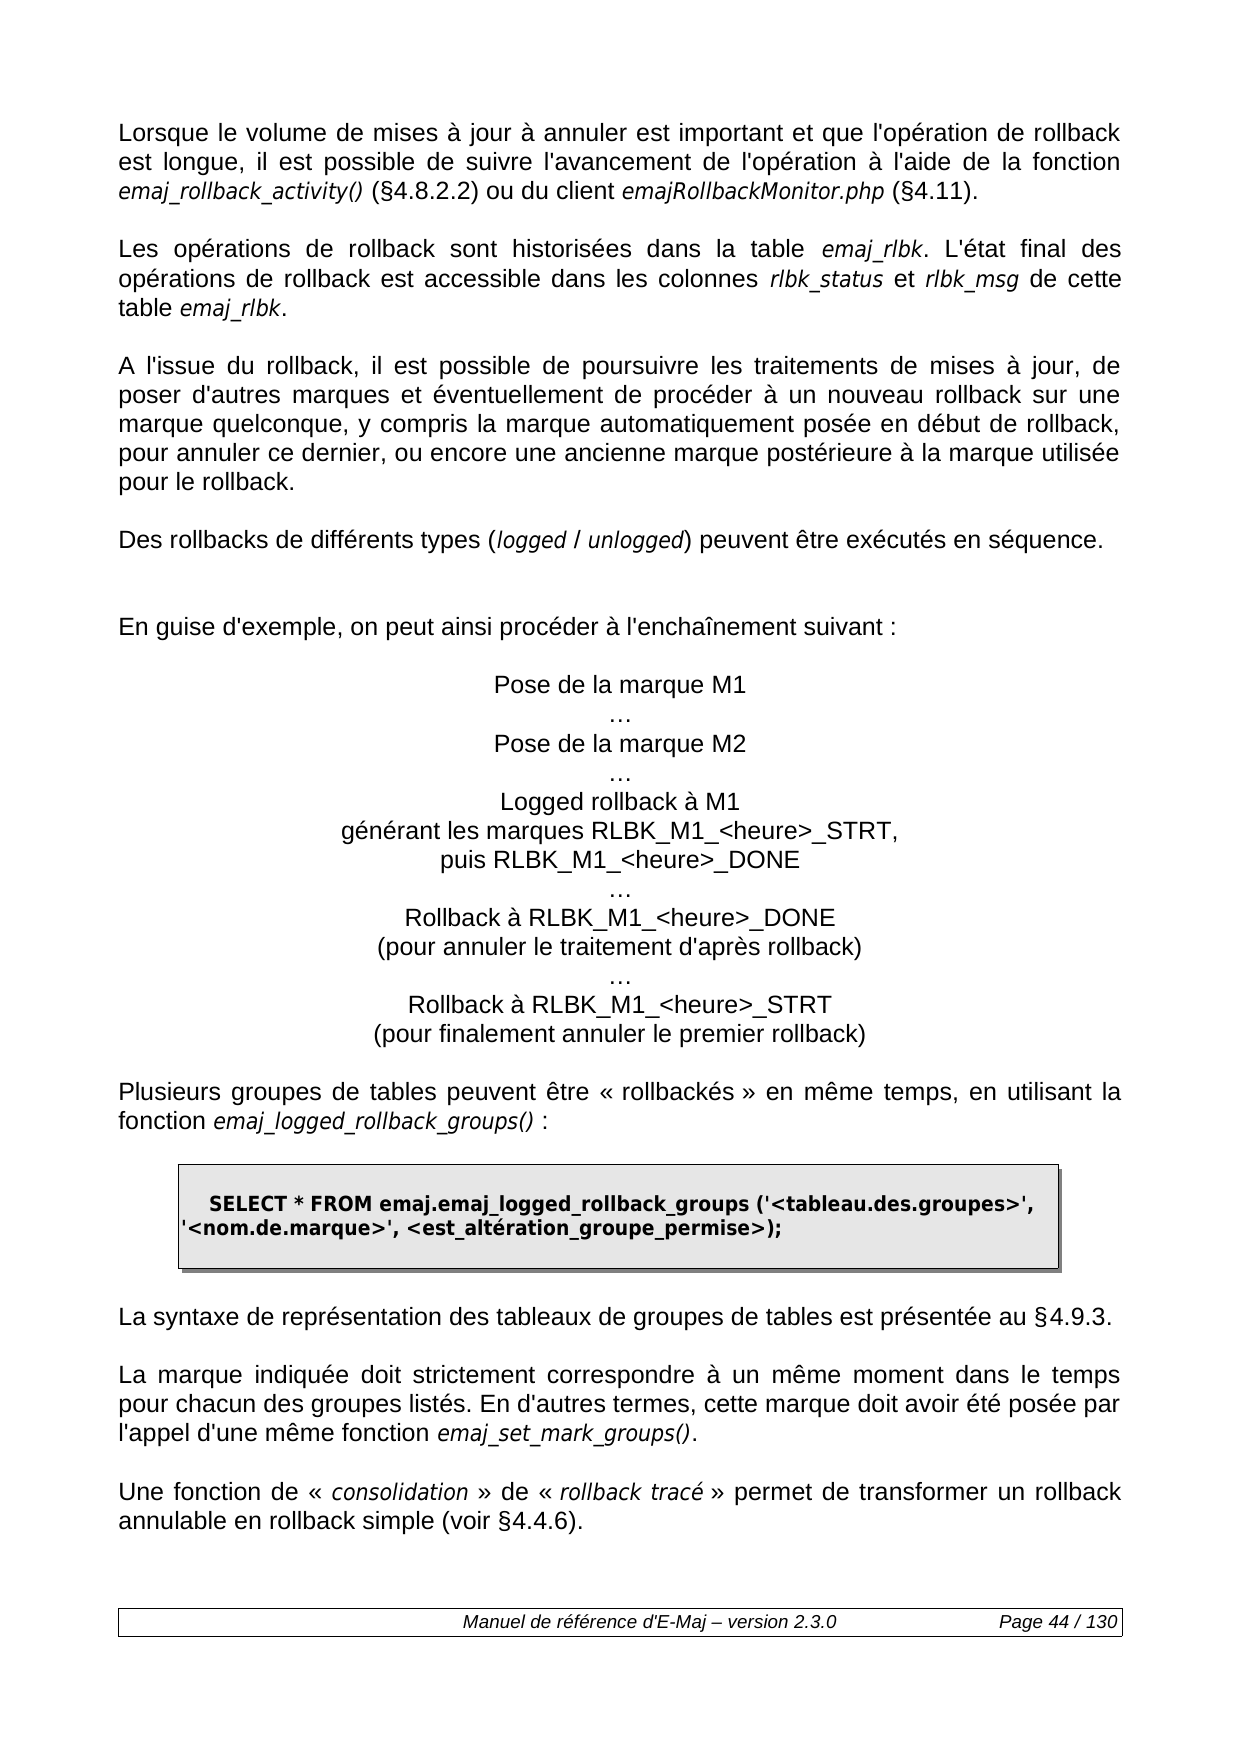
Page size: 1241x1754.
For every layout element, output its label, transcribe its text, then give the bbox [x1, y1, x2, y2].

text Les opérations de rollback sont historisées dans la table emaj_rlbk. L'état final des opérations de rollback est accessible dans les colonnes rlbk_status et rlbk_msg de cette table emaj_rlbk. [118, 234, 1122, 322]
text Rollback à RLBK_M1_<heure>_DONE (pour annuler le traitement d'après rollback) [118, 903, 1122, 961]
text Logged rollback à M1 générant les marques RLBK_M1_<heure>_STRT, puis RLBK_M1_<heure>_DONE [118, 787, 1122, 874]
text Lorsque le volume de mises à jour à annuler est important et que l'opération de rollback est longue, il est possible de suivre l'avancement de l'opération à l'aide de la fonction emaj_rollback_activity() (§4.8.2.2) ou du client emajRollbackMonitor.php (§4.11). [118, 118, 1122, 205]
text … [118, 757, 1122, 787]
text Plusieurs groupes de tables peuvent être « rollbackés » en même temps, en utilisant la fonction emaj_logged_rollback_groups() : [118, 1077, 1122, 1135]
text Des rollbacks de différents types (logged / unlogged) peuvent être exécutés en séquence. [118, 525, 1122, 554]
text A l'issue du rollback, il est possible de poursuivre les traitements de mises à jour, de poser d'autres marques et éventuellement de procéder à un nouveau rollback sur une marque quelconque, y compris la marque automatiquement posée en début de rollback, pour annuler ce dernier, ou encore une ancienne marque postérieure à la marque utilisée pour le rollback. [118, 351, 1122, 496]
text Rollback à RLBK_M1_<heure>_STRT (pour finalement annuler le premier rollback) [118, 990, 1122, 1048]
text La syntaxe de représentation des tableaux de groupes de tables est présentée au §4.9.3. [118, 1302, 1122, 1331]
text Pose de la marque M2 [118, 728, 1122, 757]
text Une fonction de « consolidation » de « rollback tracé » permet de transformer un rollback annulable en rollback simple (voir §4.4.6). [118, 1476, 1122, 1534]
text … [118, 699, 1122, 728]
text … [118, 874, 1122, 903]
text La marque indiquée doit strictement correspondre à un même moment dans le temps pour chacun des groupes listés. En d'autres termes, cette marque doit avoir été posée par l'appel d'une même fonction emaj_set_mark_groups(). [118, 1360, 1122, 1447]
text Pose de la marque M1 [118, 670, 1122, 699]
text SELECT * FROM emaj.emaj_logged_rollback_groups ('<tableau.des.groupes>', '<nom.de.marque>', <est_altération_groupe_permise>); [179, 1189, 1058, 1238]
text … [118, 961, 1122, 990]
text En guise d'exemple, on peut ainsi procéder à l'enchaînement suivant : [118, 612, 1122, 641]
